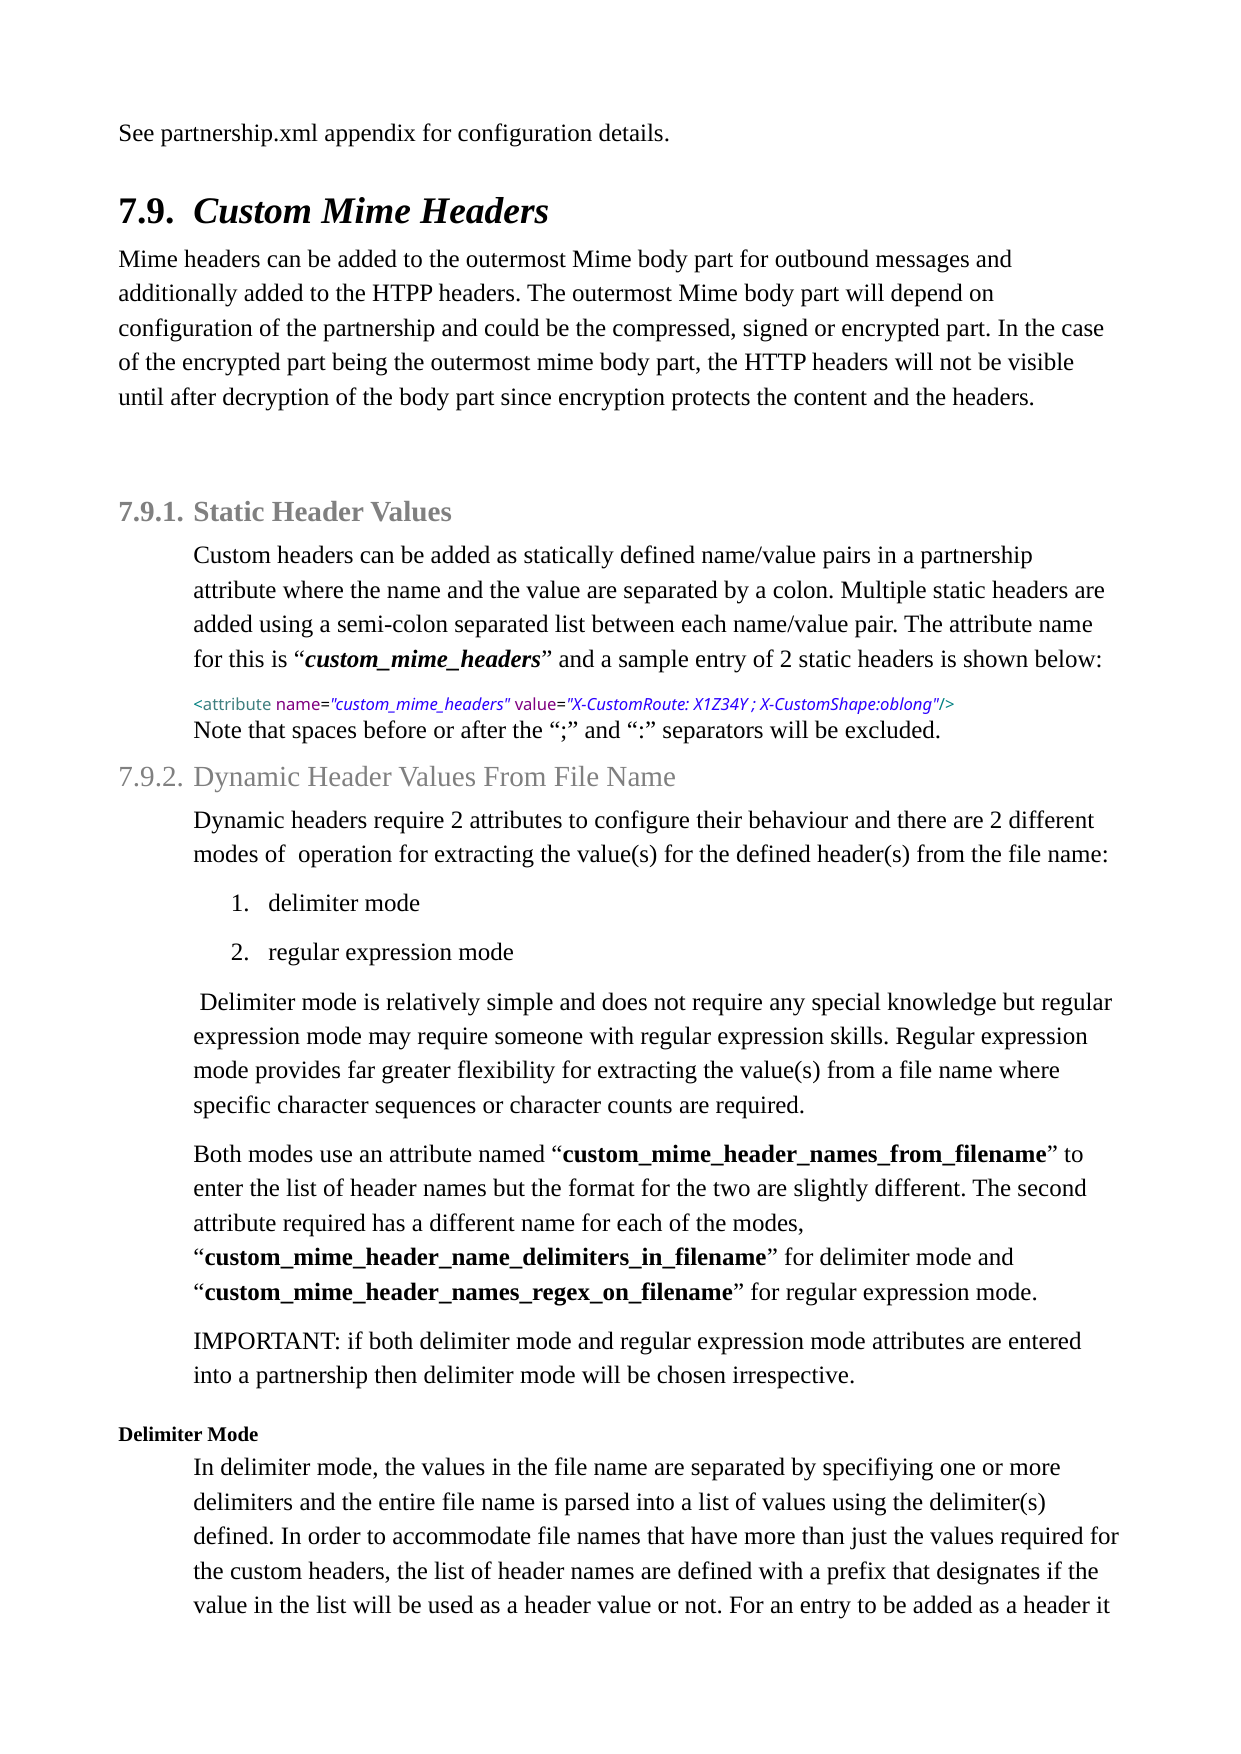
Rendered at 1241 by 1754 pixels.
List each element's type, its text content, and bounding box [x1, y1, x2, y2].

subtitle Custom Mime Headers [118, 188, 1122, 231]
text Mime headers can be added to the outermost Mime body part for outbound messages and additionally added to the HTPP headers. The outermost Mime body part will depend on configuration of the partnership and could be the compressed, signed or encrypted part. In the case of the encrypted part being the outermost mime body part, the HTTP headers will not be visible until after decryption of the body part since encryption protects the content and the headers. [118, 244, 1122, 410]
text Dynamic headers require 2 attributes to configure their behaviour and there are 2 different modes of operation for extracting the value(s) for the defined header(s) from the file name: [193, 805, 1122, 868]
subtitle Static Header Values [118, 494, 1122, 528]
text <attribute name="custom_mime_headers" value="X-CustomRoute: X1Z34Y ; X-CustomShape:oblong"/> [193, 693, 1122, 716]
list delimiter mode [231, 888, 1122, 917]
text Note that spaces before or after the “;” and “:” separators will be excluded. [118, 716, 1122, 744]
text In delimiter mode, the values in the file name are separated by specifiying one or more delimiters and the entire file name is parsed into a list of values using the delimiter(s) defined. In order to accommodate file names that have more than just the values required for the custom headers, the list of header names are defined with a prefix that designates if the value in the list will be used as a header value or not. For an entry to be added as a header it [193, 1452, 1122, 1619]
text Custom headers can be added as statically defined name/value pairs in a partnership attribute where the name and the value are separated by a colon. Multiple static headers are added using a semi-colon separated list between each name/value pair. The attribute name for this is “custom_mime_headers” and a sample entry of 2 static headers is shown below: [193, 540, 1122, 672]
subtitle Delimiter Mode [118, 1422, 1122, 1446]
text IMPORTANT: if both delimiter mode and regular expression mode attributes are entered into a partnership then delimiter mode will be chosen irrespective. [193, 1326, 1122, 1389]
text Delimiter mode is relatively simple and does not require any special knowledge but regular expression mode may require someone with regular expression skills. Regular expression mode provides far greater flexibility for extracting the value(s) from a file name where specific character sequences or character counts are required. [193, 987, 1122, 1119]
subtitle Dynamic Header Values From File Name [118, 759, 1122, 792]
list regular expression mode [231, 937, 1122, 966]
text Both modes use an attribute named “custom_mime_header_names_from_filename” to enter the list of header names but the format for the two are slightly different. The second attribute required has a different name for each of the modes, “custom_mime_header_name_delimiters_in_filename” for delimiter mode and “custom_mime_header_names_regex_on_filename” for regular expression mode. [193, 1139, 1122, 1306]
text See partnership.xml appendix for configuration details. [118, 118, 1122, 147]
